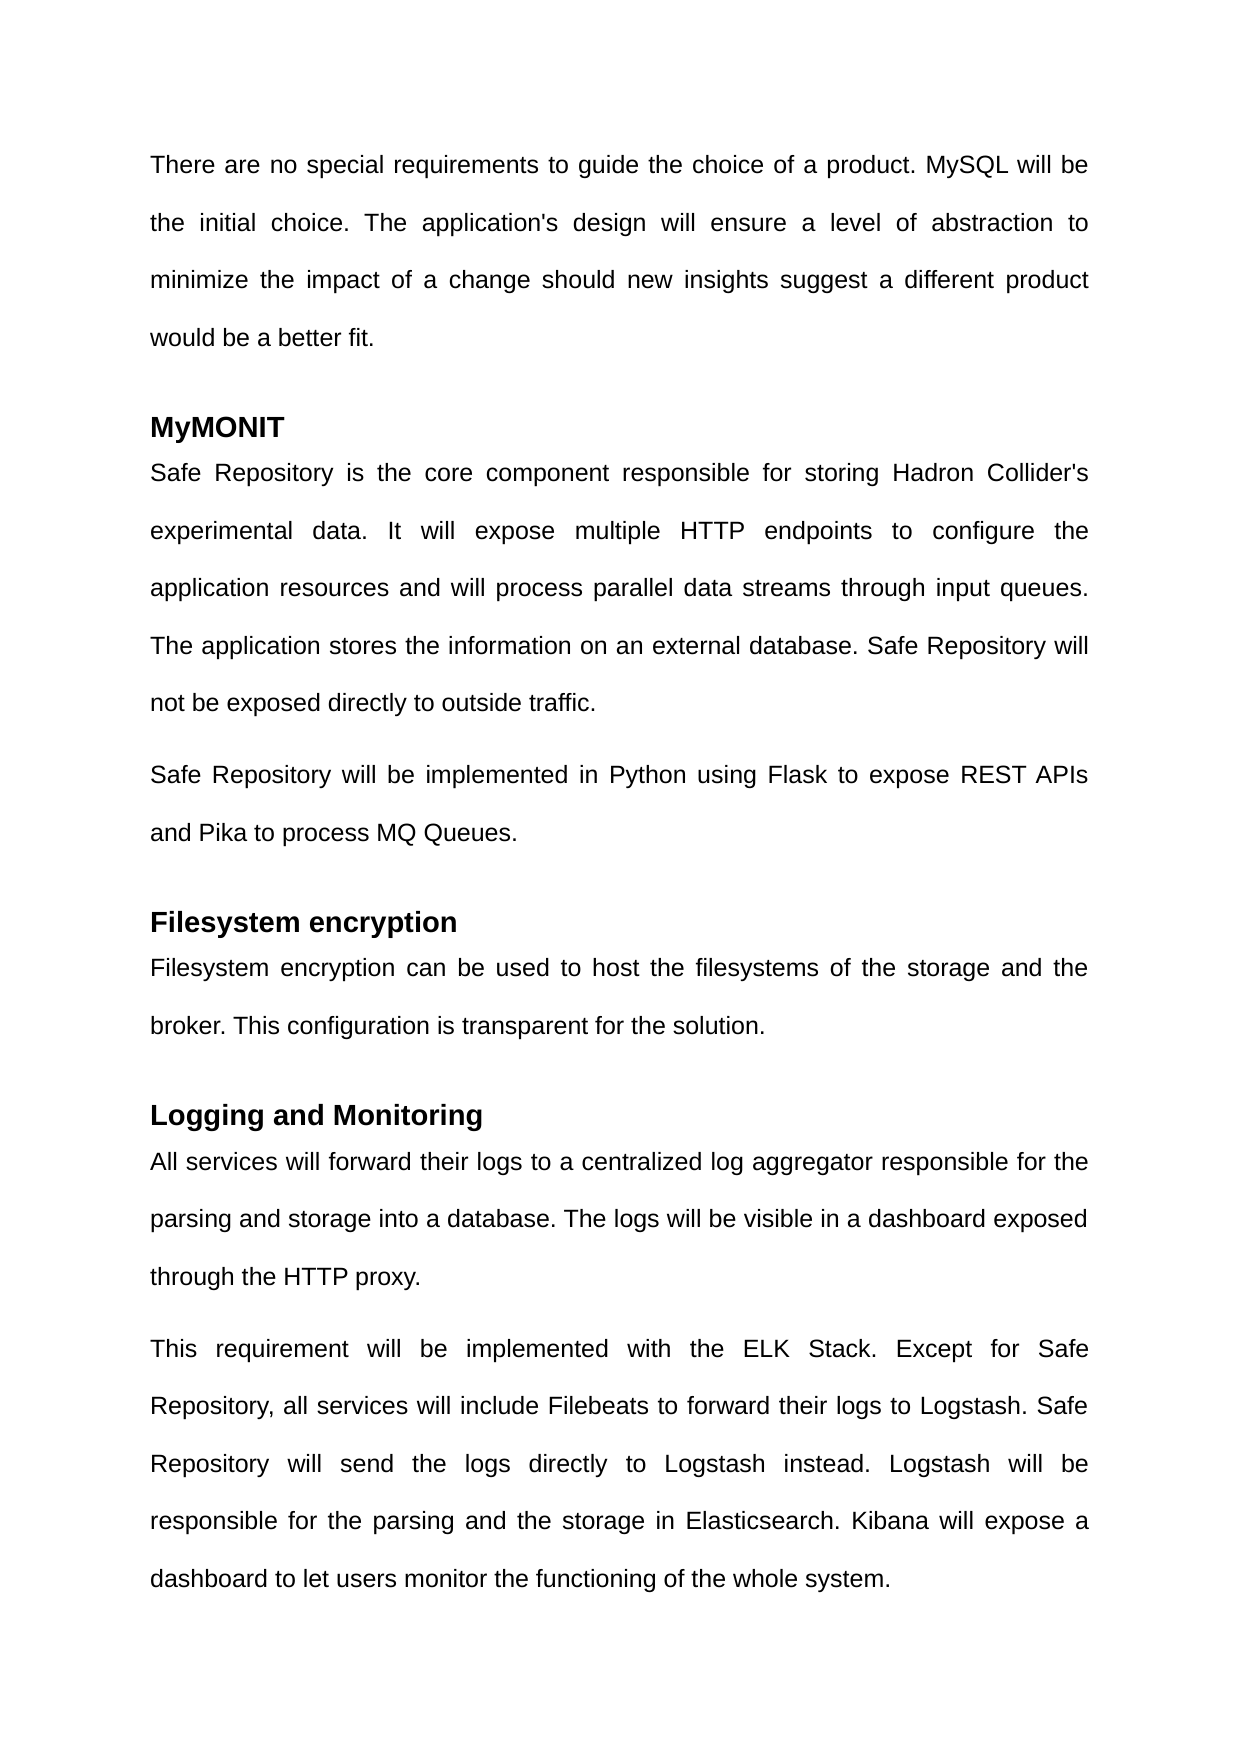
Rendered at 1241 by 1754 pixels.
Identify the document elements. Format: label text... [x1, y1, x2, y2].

text Safe Repository is the core component responsible for storing Hadron Collider's experimental data. It will expose multiple HTTP endpoints to configure the application resources and will process parallel data streams through input queues. The application stores the information on an external database. Safe Repository will not be exposed directly to outside traffic. [150, 458, 1091, 717]
subtitle Filesystem encryption [150, 905, 1091, 938]
text This requirement will be implemented with the ELK Stack. Except for Safe Repository, all services will include Filebeats to forward their logs to Logstash. Safe Repository will send the logs directly to Logstash instead. Logstash will be responsible for the parsing and the storage in Elasticsearch. Kibana will expose a dashboard to let users monitor the functioning of the whole system. [150, 1333, 1091, 1592]
text All services will forward their logs to a centralized log aggregator responsible for the parsing and storage into a database. The logs will be visible in a dashboard exposed through the HTTP proxy. [150, 1146, 1091, 1290]
subtitle MyMONIT [150, 409, 1091, 443]
text Safe Repository will be implemented in Python using Flask to expose REST APIs and Pika to process MQ Queues. [150, 760, 1091, 846]
text Filesystem encryption can be used to host the filesystems of the storage and the broker. This configuration is transparent for the solution. [150, 953, 1091, 1039]
subtitle Logging and Monitoring [150, 1098, 1091, 1131]
text There are no special requirements to guide the choice of a product. MySQL will be the initial choice. The application's design will ensure a level of abstraction to minimize the impact of a change should new insights suggest a different product would be a better fit. [150, 150, 1091, 351]
